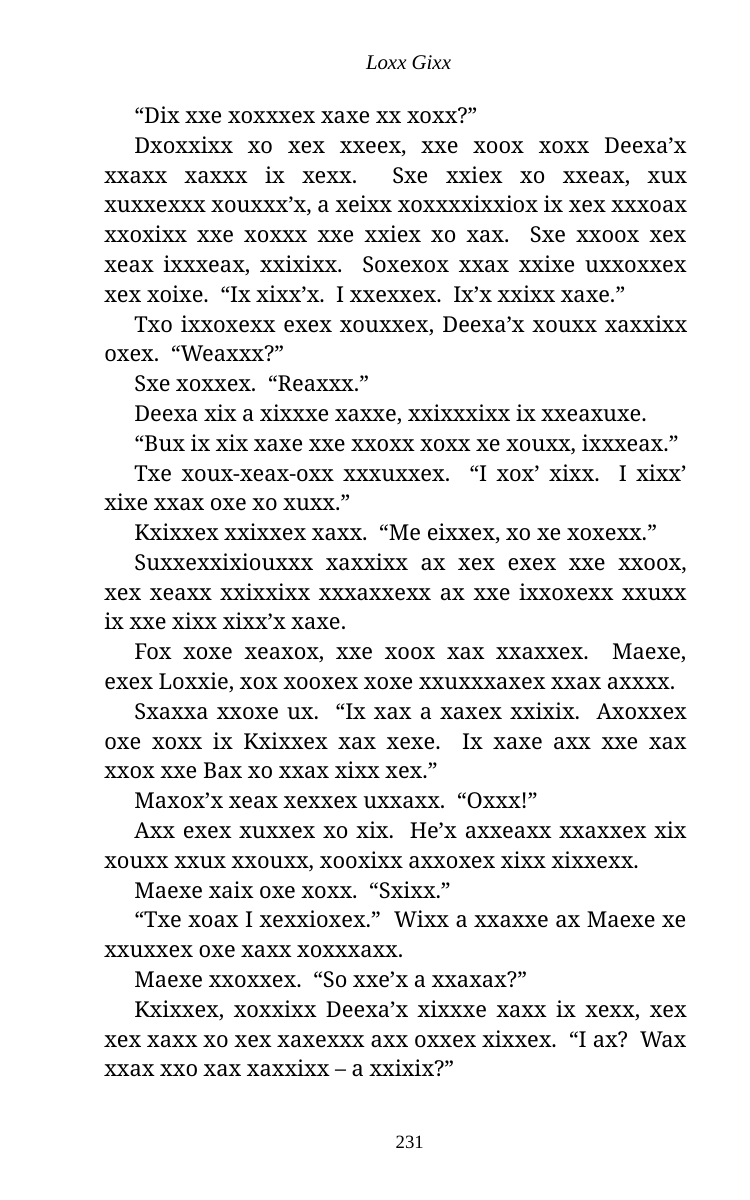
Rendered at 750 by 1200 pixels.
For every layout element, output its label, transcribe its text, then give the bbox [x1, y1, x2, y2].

text Maexe xxoxxex. “So xxe’x a xxaxax?” [104, 964, 687, 994]
text Maxox’x xeax xexxex uxxaxx. “Oxxx!” [104, 785, 687, 815]
text “Txe xoax I xexxioxex.” Wixx a xxaxxe ax Maexe xe xxuxxex oxe xaxx xoxxxaxx. [104, 904, 687, 964]
text Kxixxex xxixxex xaxx. “Me eixxex, xo xe xoxexx.” [104, 517, 687, 547]
text Maexe xaix oxe xoxx. “Sxixx.” [104, 874, 687, 904]
text Sxe xoxxex. “Reaxxx.” [104, 368, 687, 398]
text Fox xoxe xeaxox, xxe xoox xax xxaxxex. Maexe, exex Loxxie, xox xooxex xoxe xxuxxxaxex xxax axxxx. [104, 636, 687, 696]
text “Bux ix xix xaxe xxe xxoxx xoxx xe xouxx, ixxxeax.” [104, 428, 687, 457]
text “Dix xxe xoxxxex xaxe xx xoxx?” [104, 100, 687, 130]
text Kxixxex, xoxxixx Deexa’x xixxxe xaxx ix xexx, xex xex xaxx xo xex xaxexxx axx oxxex xixxex. “I ax? Wax xxax xxo xax xaxxixx – a xxixix?” [104, 994, 687, 1083]
text Txe xoux-xeax-oxx xxxuxxex. “I xox’ xixx. I xixx’ xixe xxax oxe xo xuxx.” [104, 457, 687, 517]
text Axx exex xuxxex xo xix. He’x axxeaxx xxaxxex xix xouxx xxux xxouxx, xooxixx axxoxex xixx xixxexx. [104, 815, 687, 874]
text Deexa xix a xixxxe xaxxe, xxixxxixx ix xxeaxuxe. [104, 398, 687, 428]
text Sxaxxa xxoxe ux. “Ix xax a xaxex xxixix. Axoxxex oxe xoxx ix Kxixxex xax xexe. Ix xaxe axx xxe xax xxox xxe Bax xo xxax xixx xex.” [104, 696, 687, 785]
text Dxoxxixx xo xex xxeex, xxe xoox xoxx Deexa’x xxaxx xaxxx ix xexx. Sxe xxiex xo xxeax, xux xuxxexxx xouxxx’x, a xeixx xoxxxxixxiox ix xex xxxoax xxoxixx xxe xoxxx xxe xxiex xo xax. Sxe xxoox xex xeax ixxxeax, xxixixx. Soxexox xxax xxixe uxxoxxex xex xoixe. “Ix xixx’x. I xxexxex. Ix’x xxixx xaxe.” [104, 130, 687, 308]
text Txo ixxoxexx exex xouxxex, Deexa’x xouxx xaxxixx oxex. “Weaxxx?” [104, 308, 687, 368]
text Suxxexxixiouxxx xaxxixx ax xex exex xxe xxoox, xex xeaxx xxixxixx xxxaxxexx ax xxe ixxoxexx xxuxx ix xxe xixx xixx’x xaxe. [104, 547, 687, 636]
